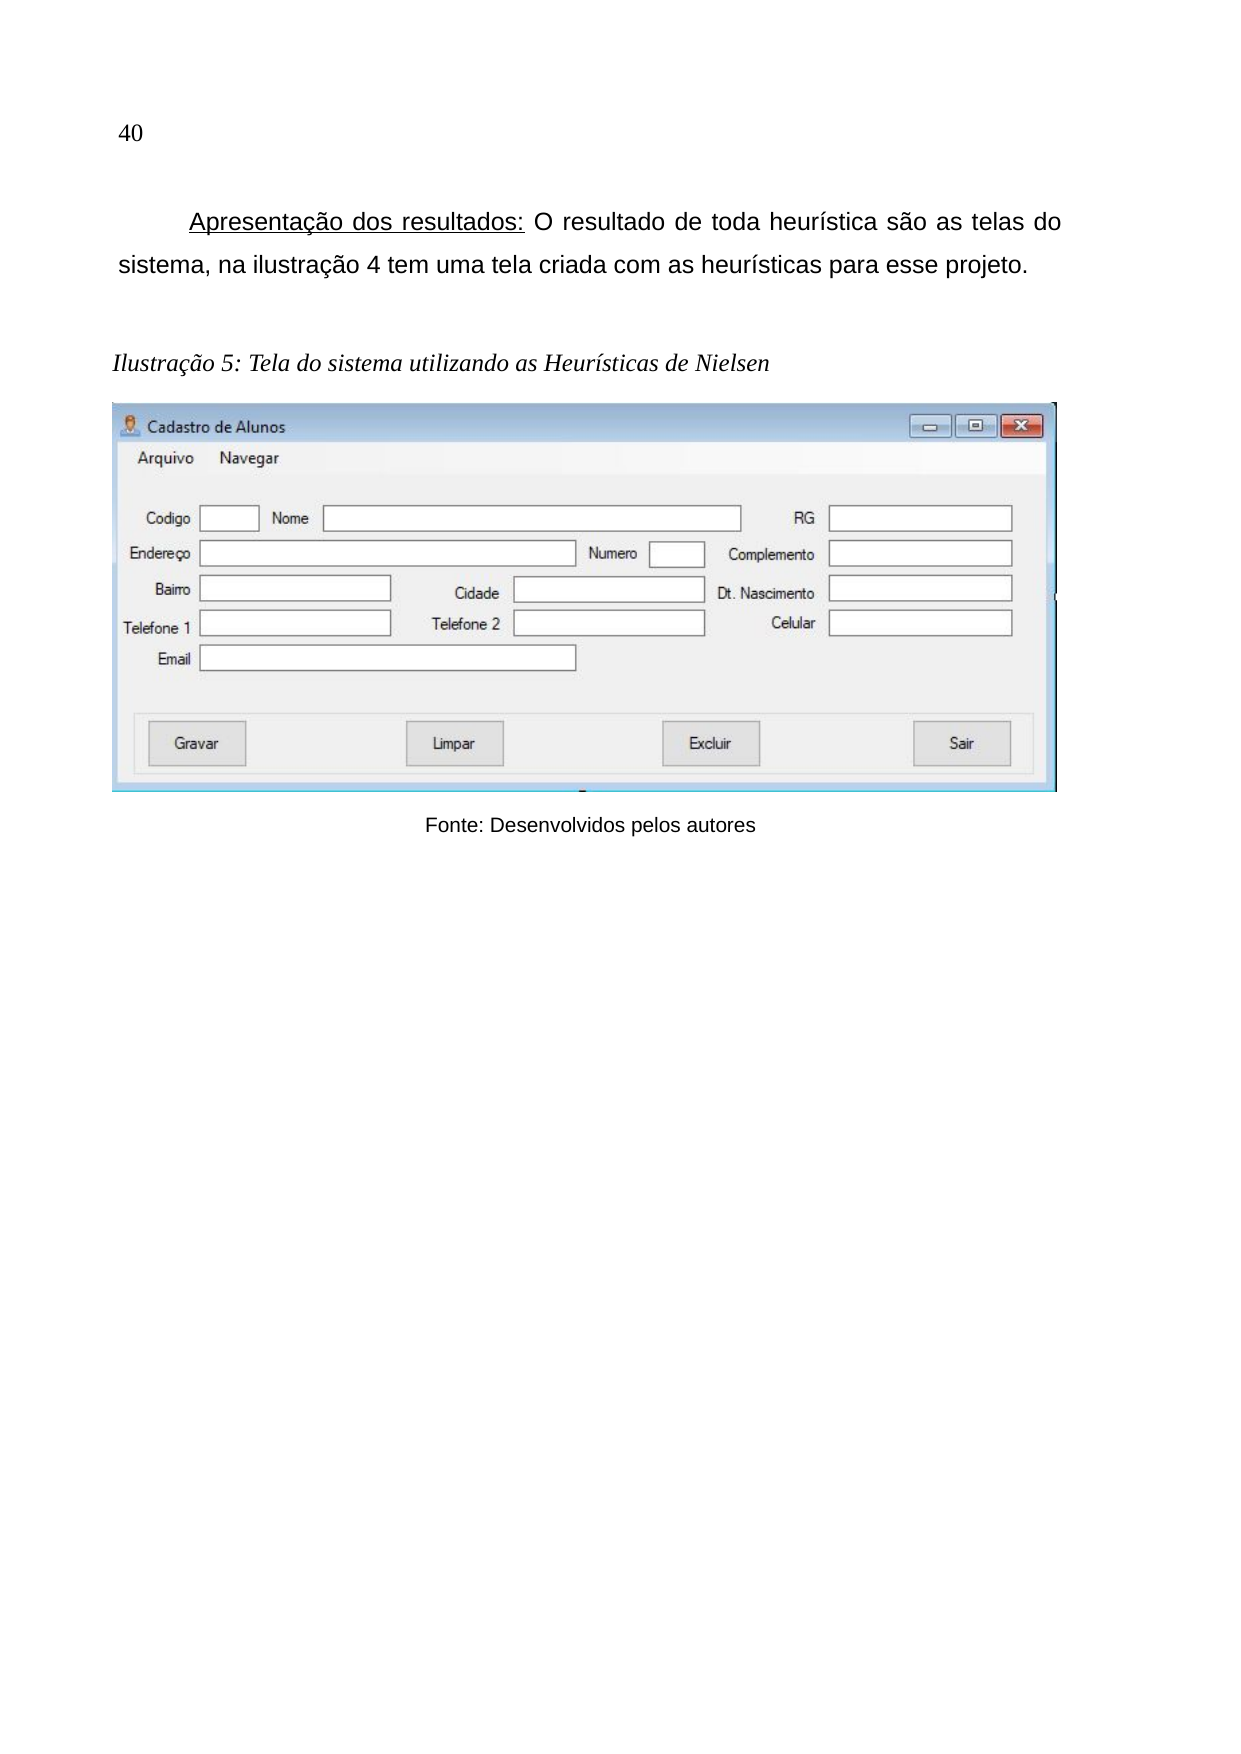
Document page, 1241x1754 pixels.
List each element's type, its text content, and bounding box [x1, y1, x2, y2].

picture [112, 402, 1057, 792]
text Apresentação dos resultados: O resultado de toda heurística são as telas do sistema, na ilustração 4 tem uma tela criada com as heurísticas para esse projeto. [118, 207, 1063, 278]
text [112, 336, 1069, 348]
text Ilustração 5: Tela do sistema utilizando as Heurísticas de Nielsen [112, 348, 1069, 402]
text Fonte: Desenvolvidos pelos autores [112, 792, 1069, 837]
